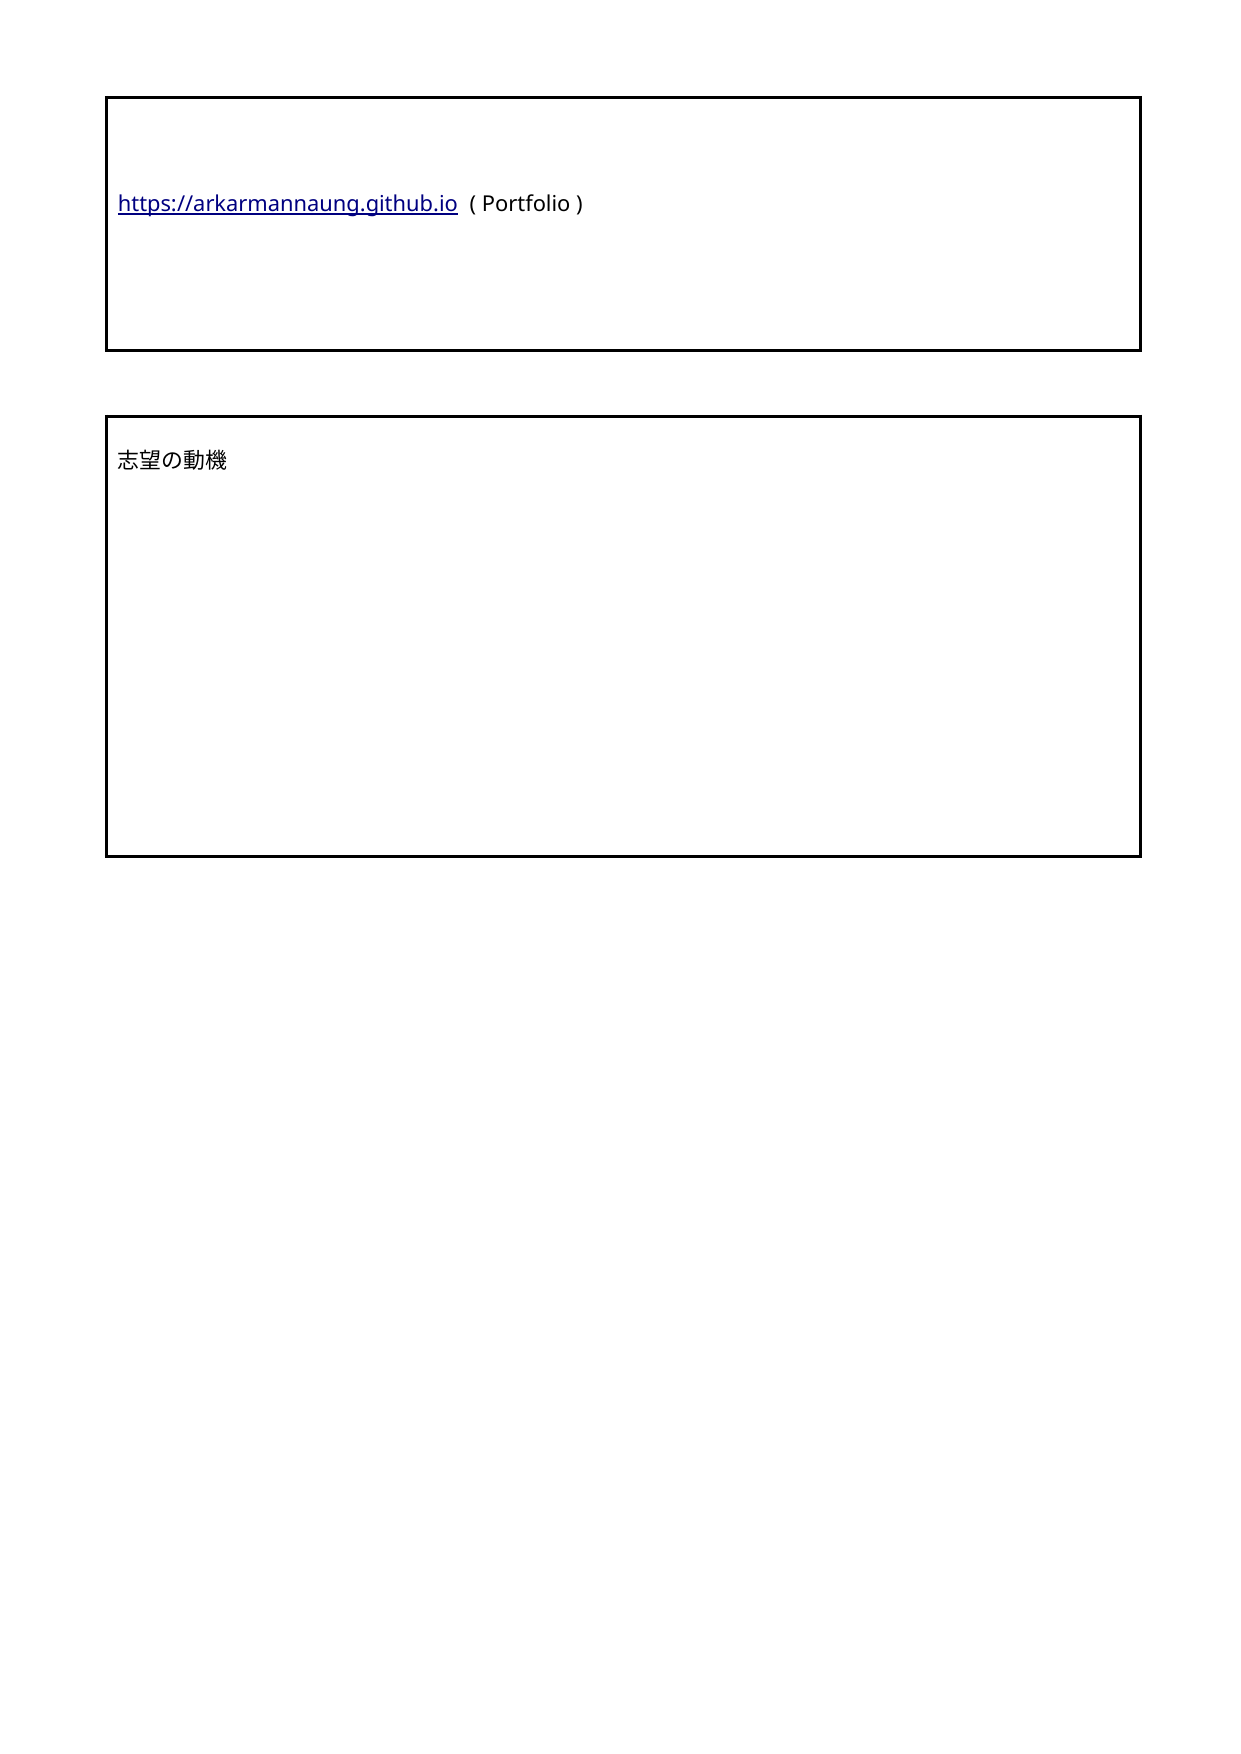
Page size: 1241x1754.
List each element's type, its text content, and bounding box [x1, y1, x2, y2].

table_header https://arkarmannaung.github.io ( Portfolio ) [108, 99, 1139, 349]
table_header 志望の動機 [108, 418, 1139, 855]
